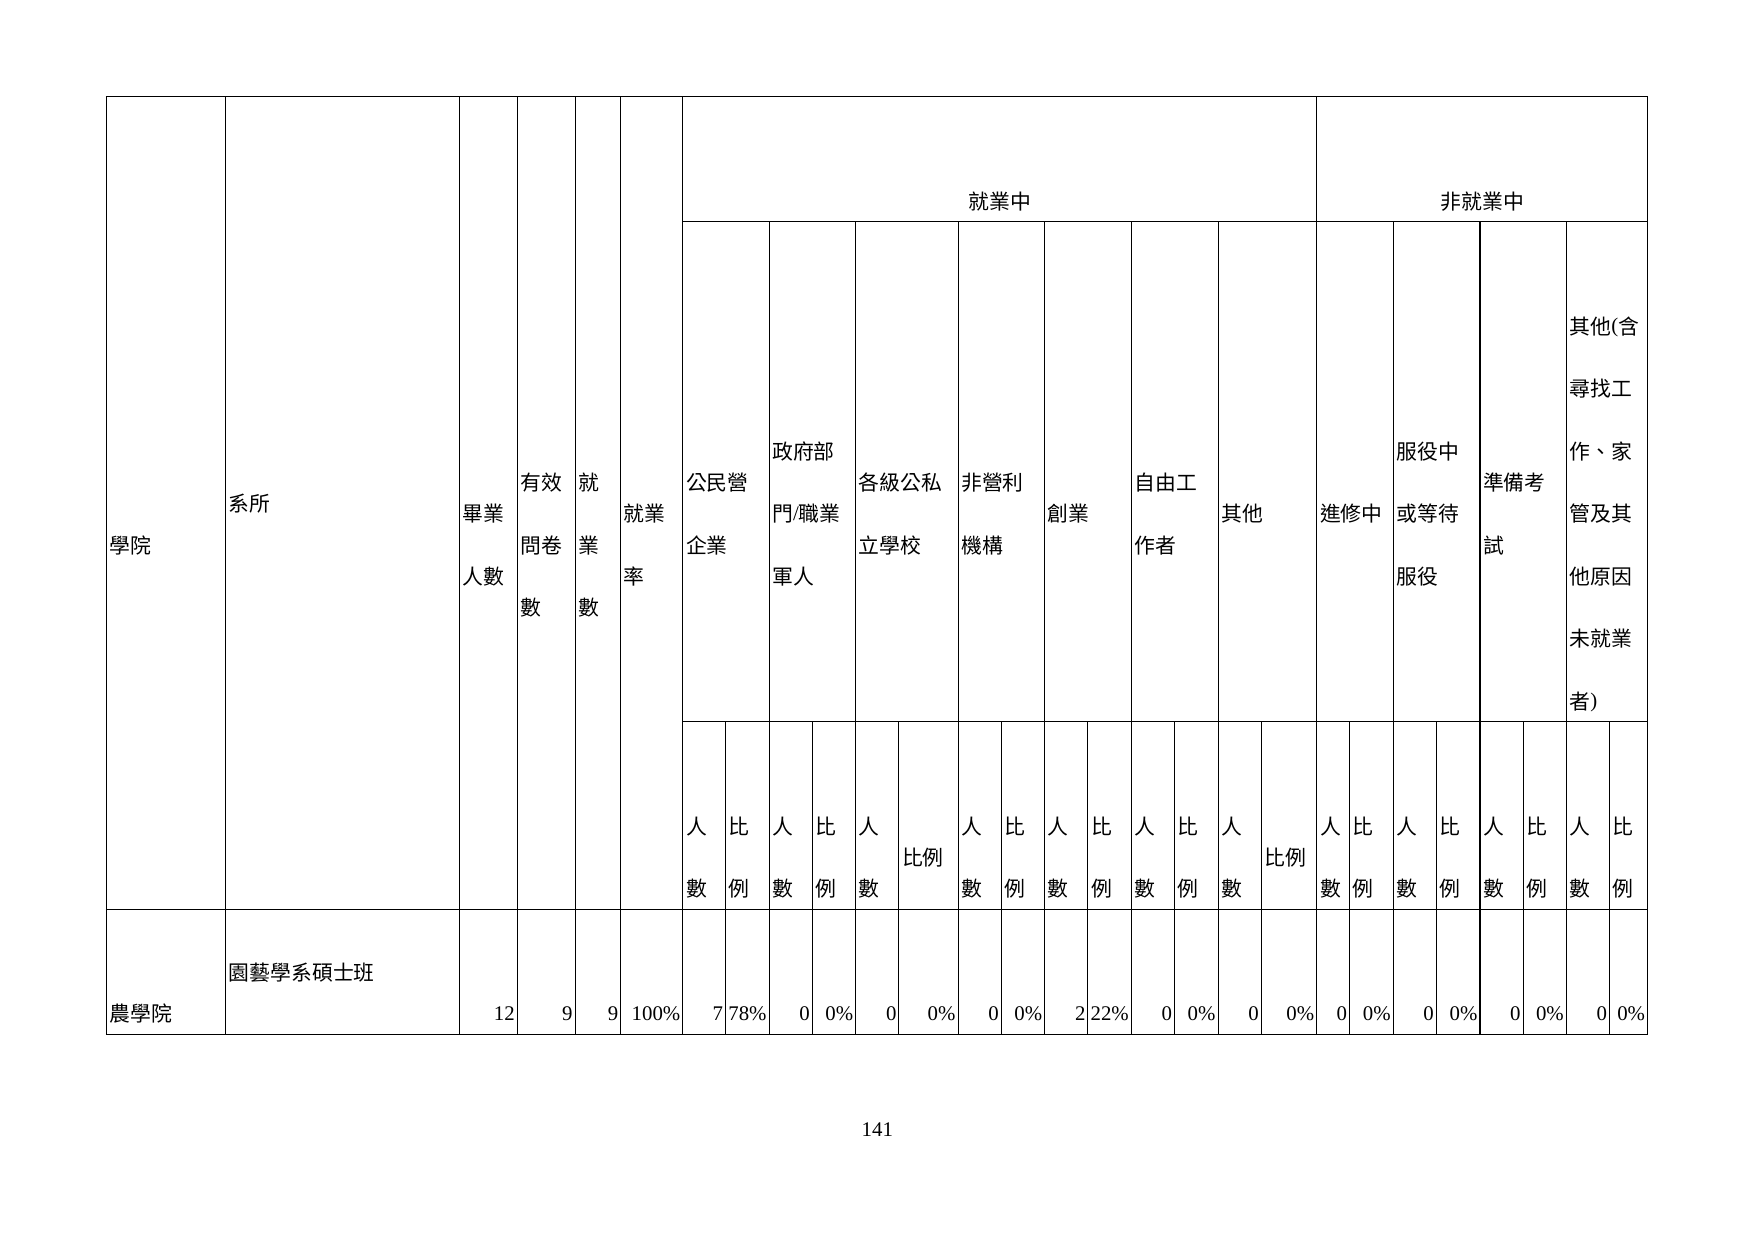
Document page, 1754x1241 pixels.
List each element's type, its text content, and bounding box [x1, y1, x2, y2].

table_cell 0 [856, 910, 898, 1033]
table_cell 100% [621, 910, 682, 1033]
table_cell 準備考試 [1481, 222, 1566, 721]
table_cell 自由工作者 [1132, 222, 1218, 721]
table_cell 0% [813, 910, 855, 1033]
table_cell 人數 [1045, 722, 1087, 908]
table_cell 0 [1394, 910, 1436, 1033]
table_header 就業數 [576, 97, 620, 908]
table_cell 其他(含尋找工作、家管及其他原因未就業者) [1567, 222, 1647, 721]
table_cell 比例 [1350, 722, 1393, 908]
table_cell 人數 [1481, 722, 1523, 908]
table_cell 比例 [1262, 722, 1316, 908]
table_cell 政府部門/職業軍人 [770, 222, 855, 721]
table_header 畢業人數 [460, 97, 517, 908]
table_cell 進修中 [1317, 222, 1393, 721]
table_cell 0 [1132, 910, 1174, 1033]
table_cell 0 [770, 910, 812, 1033]
table_cell 0 [1567, 910, 1609, 1033]
table_cell 比例 [899, 722, 958, 908]
table_cell 0% [1002, 910, 1044, 1033]
table_cell 7 [683, 910, 725, 1033]
table_header 就業率 [621, 97, 682, 908]
table_cell 人數 [959, 722, 1001, 908]
table_cell 0 [959, 910, 1001, 1033]
table_cell 12 [460, 910, 517, 1033]
table_header 系所 [226, 97, 459, 908]
table_cell 人數 [1567, 722, 1609, 908]
table_cell 22% [1088, 910, 1131, 1033]
table_header 就業中 [683, 97, 1316, 221]
table_header 非就業中 [1317, 97, 1647, 221]
table_cell 0% [899, 910, 958, 1033]
table_header 有效問卷數 [518, 97, 575, 908]
table_cell 0 [1481, 910, 1523, 1033]
table_cell 0% [1175, 910, 1218, 1033]
table_cell 非營利機構 [959, 222, 1044, 721]
table_cell 服役中或等待服役 [1394, 222, 1479, 721]
table_cell 人數 [1219, 722, 1261, 908]
table_cell 9 [518, 910, 575, 1033]
table_cell 人數 [1394, 722, 1436, 908]
table_cell 0 [1317, 910, 1349, 1033]
table_cell 人數 [1132, 722, 1174, 908]
table_cell 9 [576, 910, 620, 1033]
table_cell 0% [1524, 910, 1566, 1033]
table_cell 各級公私立學校 [856, 222, 958, 721]
table_header 學院 [107, 97, 225, 908]
table_cell 比例 [813, 722, 855, 908]
table_cell 2 [1045, 910, 1087, 1033]
table_cell 0% [1437, 910, 1479, 1033]
table_cell 比例 [1524, 722, 1566, 908]
table_cell 0% [1262, 910, 1316, 1033]
table_cell 創業 [1045, 222, 1131, 721]
table_cell 園藝學系碩士班 [226, 910, 459, 1033]
table_cell 人數 [856, 722, 898, 908]
table_cell 比例 [1437, 722, 1479, 908]
table_cell 比例 [1175, 722, 1218, 908]
table_cell 人數 [770, 722, 812, 908]
table_cell 其他 [1219, 222, 1316, 721]
table_cell 比例 [1002, 722, 1044, 908]
table_cell 農學院 [107, 910, 225, 1033]
table_cell 78% [726, 910, 769, 1033]
table_cell 比例 [1610, 722, 1647, 908]
table_cell 人數 [683, 722, 725, 908]
table_cell 0% [1350, 910, 1393, 1033]
table_cell 比例 [726, 722, 769, 908]
table_cell 0% [1610, 910, 1647, 1033]
table_cell 人數 [1317, 722, 1349, 908]
table_cell 0 [1219, 910, 1261, 1033]
table_cell 比例 [1088, 722, 1131, 908]
table_cell 公民營企業 [683, 222, 769, 721]
